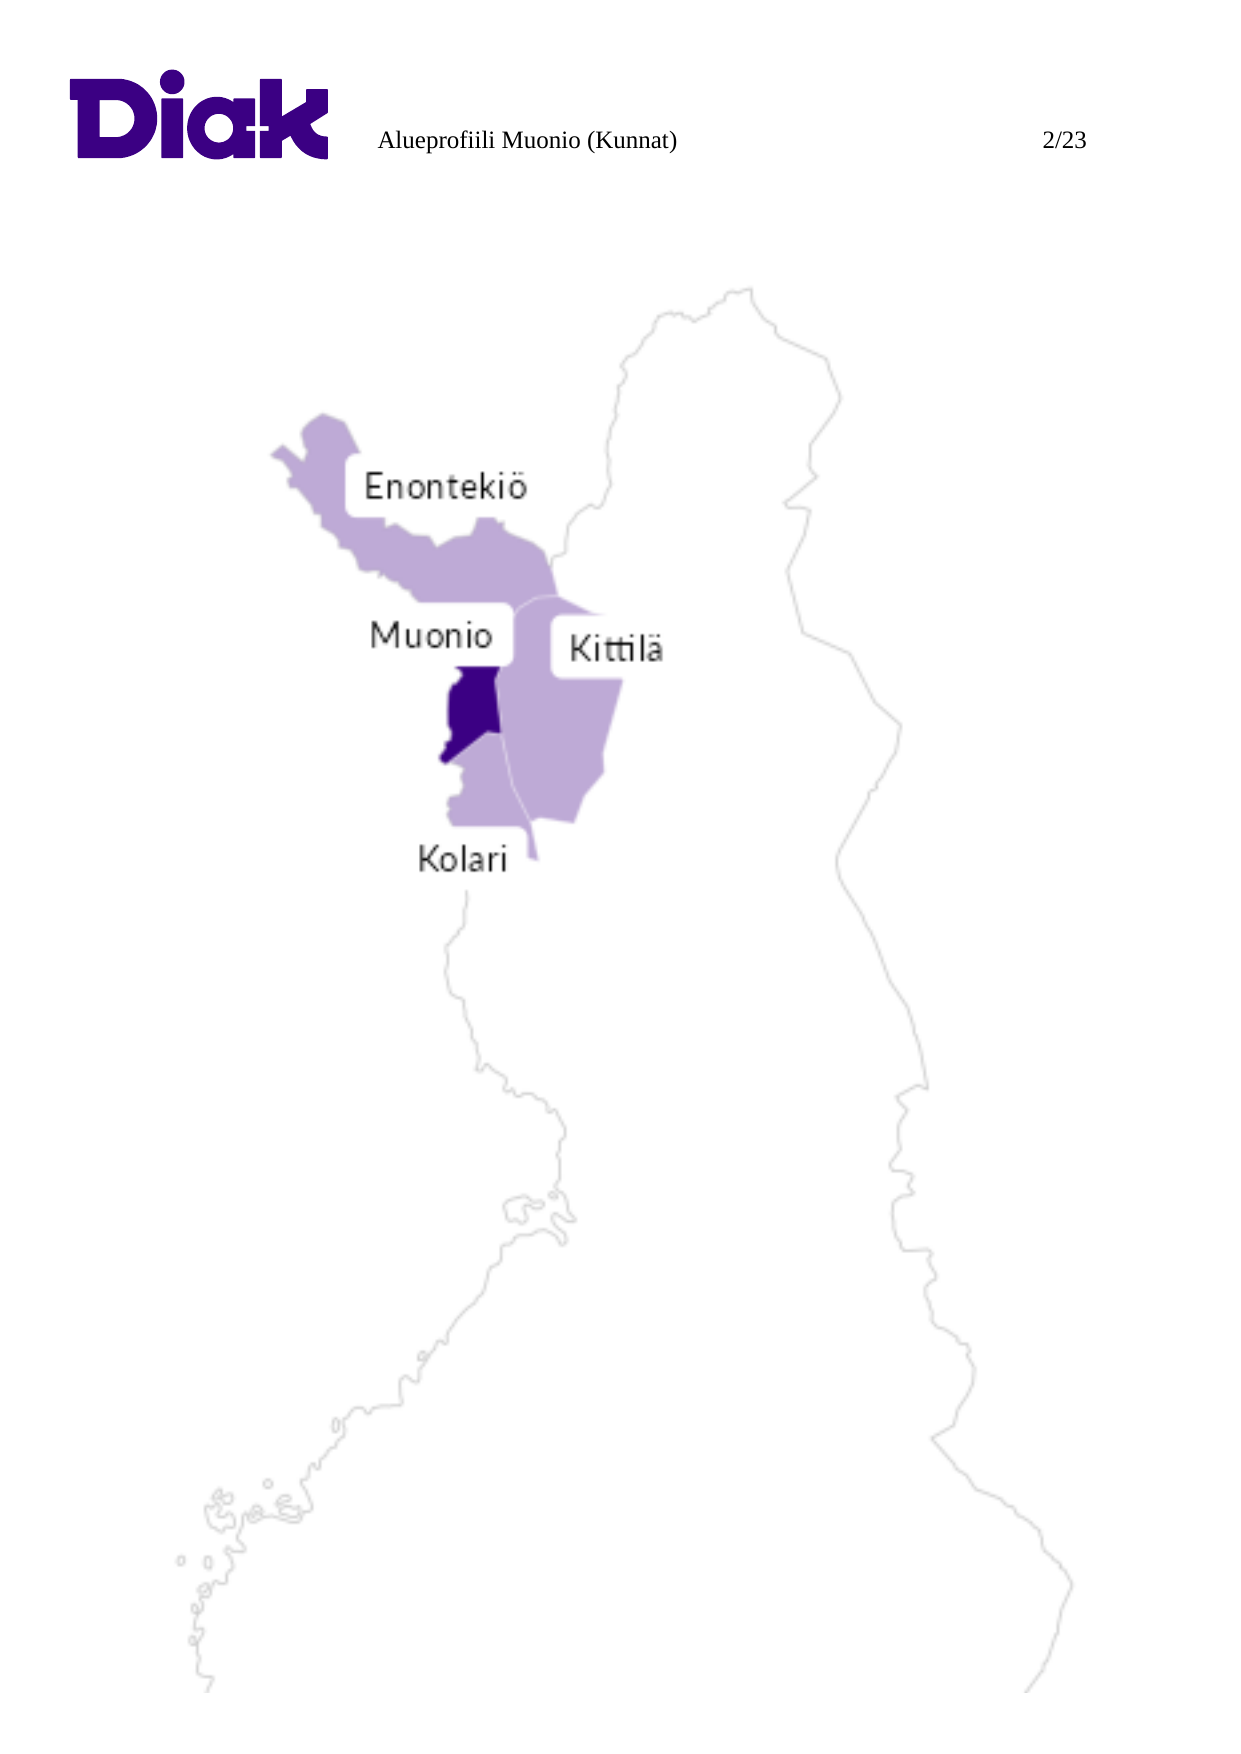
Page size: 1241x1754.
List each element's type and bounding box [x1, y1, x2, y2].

picture [61, 196, 1179, 1693]
